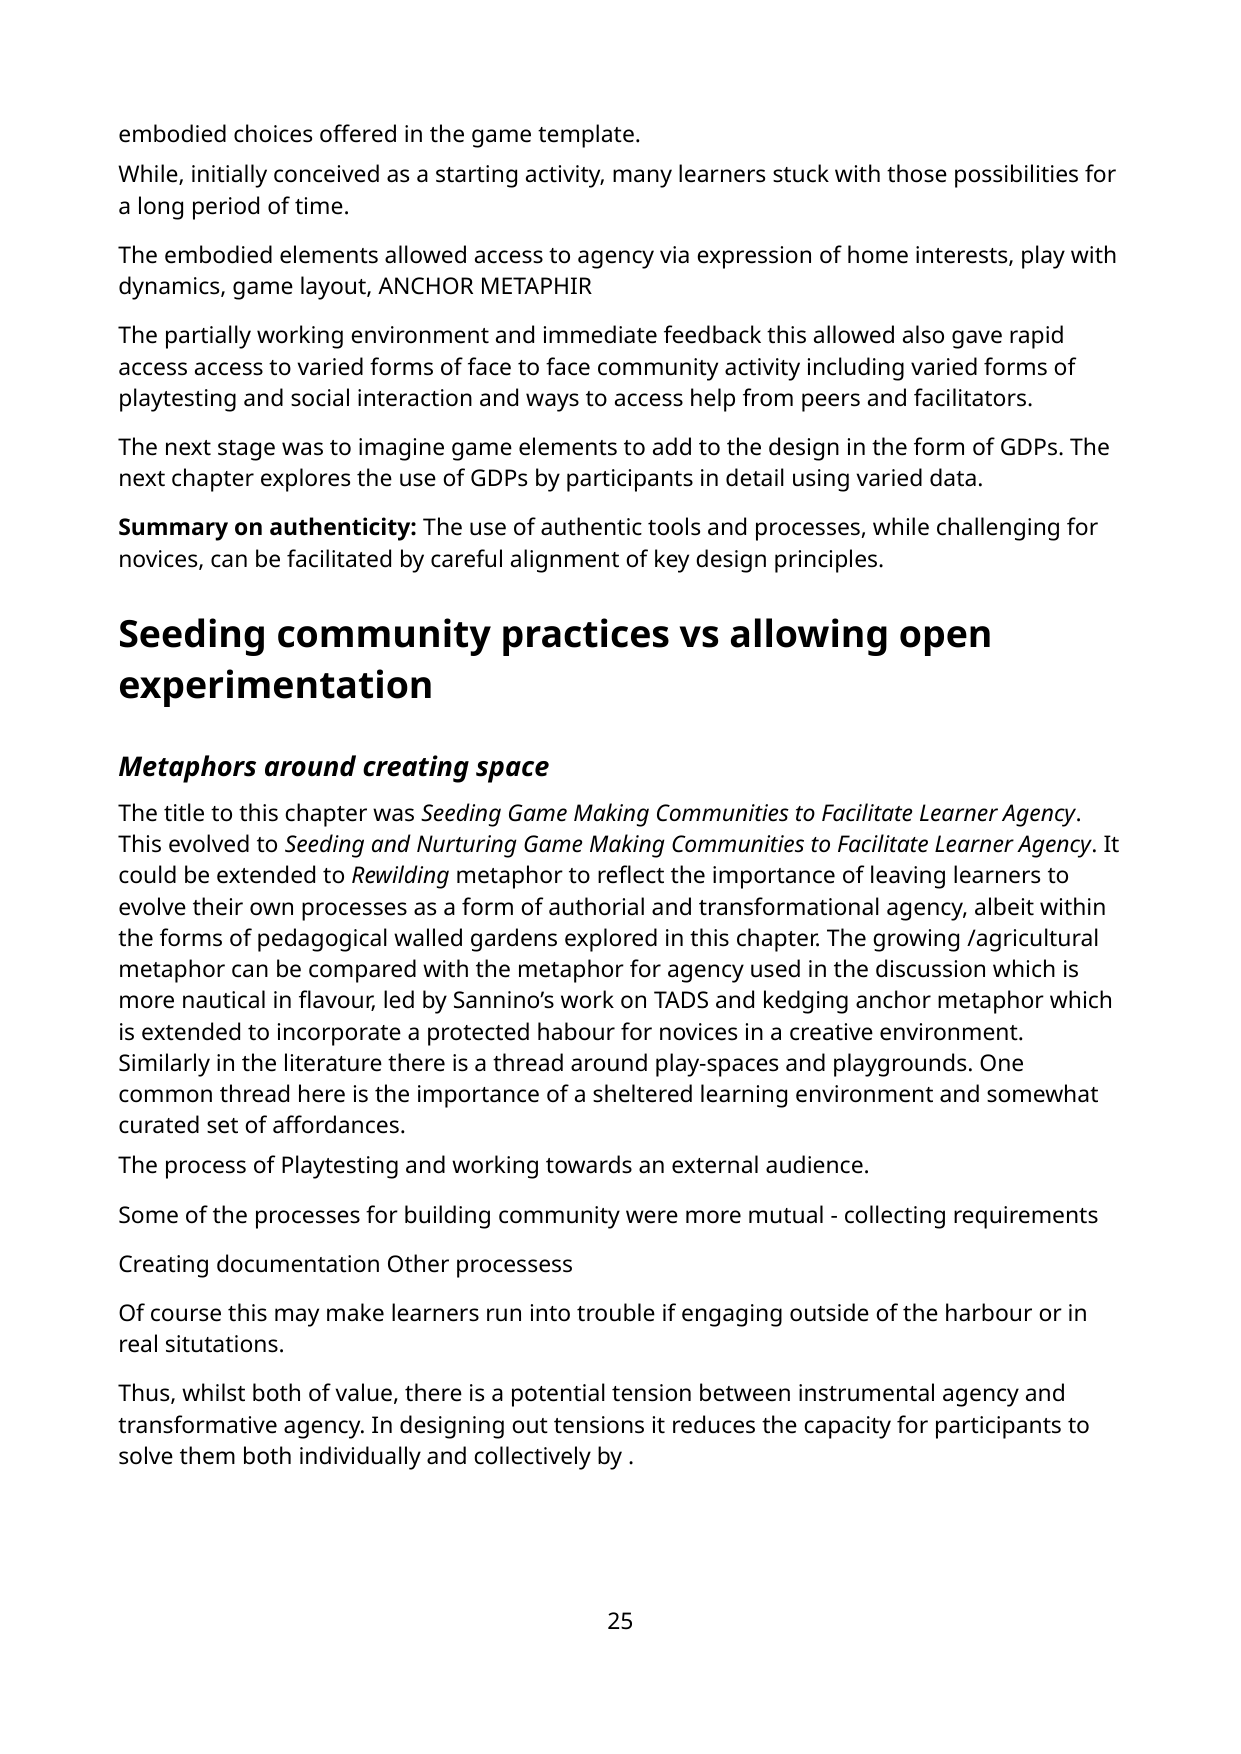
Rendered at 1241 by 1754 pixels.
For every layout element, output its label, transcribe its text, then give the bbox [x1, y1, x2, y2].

subtitle Metaphors around creating space [118, 747, 1122, 784]
text Thus, whilst both of value, there is a potential tension between instrumental agency and transformative agency. In designing out tensions it reduces the capacity for participants to solve them both individually and collectively by . [118, 1377, 1122, 1471]
text The next stage was to imagine game elements to add to the design in the form of GDPs. The next chapter explores the use of GDPs by participants in detail using varied data. [118, 431, 1122, 493]
text The title to this chapter was Seeding Game Making Communities to Facilitate Learner Agency. This evolved to Seeding and Nurturing Game Making Communities to Facilitate Learner Agency. It could be extended to Rewilding metaphor to reflect the importance of leaving learners to evolve their own processes as a form of authorial and transformational agency, albeit within the forms of pedagogical walled gardens explored in this chapter. The growing /agricultural metaphor can be compared with the metaphor for agency used in the discussion which is more nautical in flavour, led by Sannino’s work on TADS and kedging anchor metaphor which is extended to incorporate a protected habour for novices in a creative environment. Similarly in the literature there is a thread around play-spaces and playgrounds. One common thread here is the importance of a sheltered learning environment and somewhat curated set of affordances. [118, 797, 1122, 1140]
text The process of Playtesting and working towards an external audience. [118, 1149, 1122, 1181]
text Of course this may make learners run into trouble if engaging outside of the harbour or in real situtations. [118, 1297, 1122, 1359]
text The partially working environment and immediate feedback this allowed also gave rapid access access to varied forms of face to face community activity including varied forms of playtesting and social interaction and ways to access help from peers and facilitators. [118, 319, 1122, 413]
text While, initially conceived as a starting activity, many learners stuck with those possibilities for a long period of time. [118, 158, 1122, 221]
text Some of the processes for building community were more mutual - collecting requirements [118, 1198, 1122, 1230]
subtitle Seeding community practices vs allowing open experimentation [118, 608, 1122, 710]
text Creating documentation Other processess [118, 1248, 1122, 1279]
text The embodied elements allowed access to agency via expression of home interests, play with dynamics, game layout, ANCHOR METAPHIR [118, 239, 1122, 301]
text Summary on authenticity: The use of authentic tools and processes, while challenging for novices, can be facilitated by careful alignment of key design principles. [118, 511, 1122, 574]
text embodied choices offered in the game template. [118, 118, 1122, 149]
